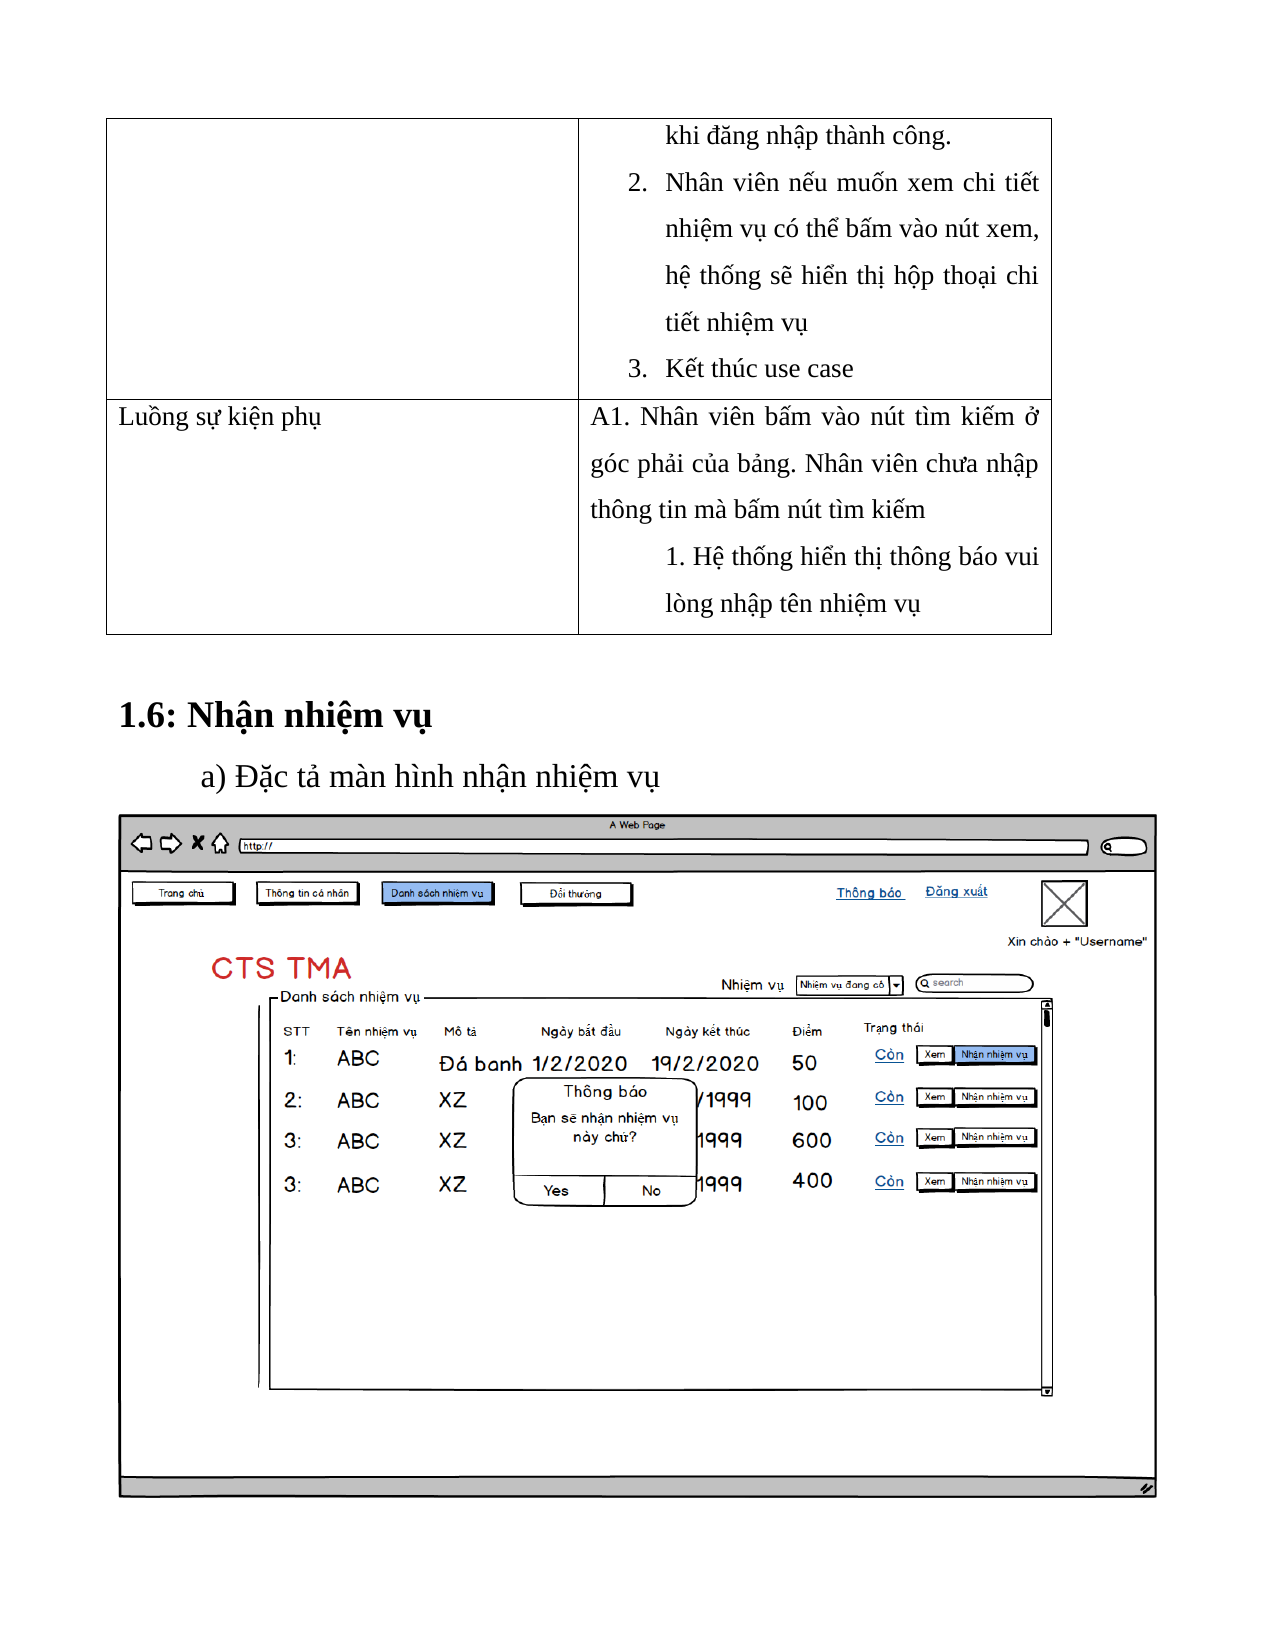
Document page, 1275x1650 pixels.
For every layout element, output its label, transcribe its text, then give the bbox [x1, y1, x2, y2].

table_cell khi đăng nhập thành công. Nhân viên nếu muốn xem chi tiết nhiệm vụ có thể bấm vào nút xem, hệ thống sẽ hiển thị hộp thoại chi tiết nhiệm vụ Kết thúc use case [579, 119, 1051, 399]
table_cell [107, 119, 578, 399]
table_cell A1. Nhân viên bấm vào nút tìm kiếm ở góc phải của bảng. Nhân viên chưa nhập thông tin mà bấm nút tìm kiếm 1. Hệ thống hiển thị thông báo vui lòng nhập tên nhiệm vụ [579, 400, 1051, 633]
text a) Đặc tả màn hình nhận nhiệm vụ [118, 757, 1157, 795]
table_cell Luồng sự kiện phụ [107, 400, 578, 633]
text 1.6: Nhận nhiệm vụ [118, 692, 1157, 735]
